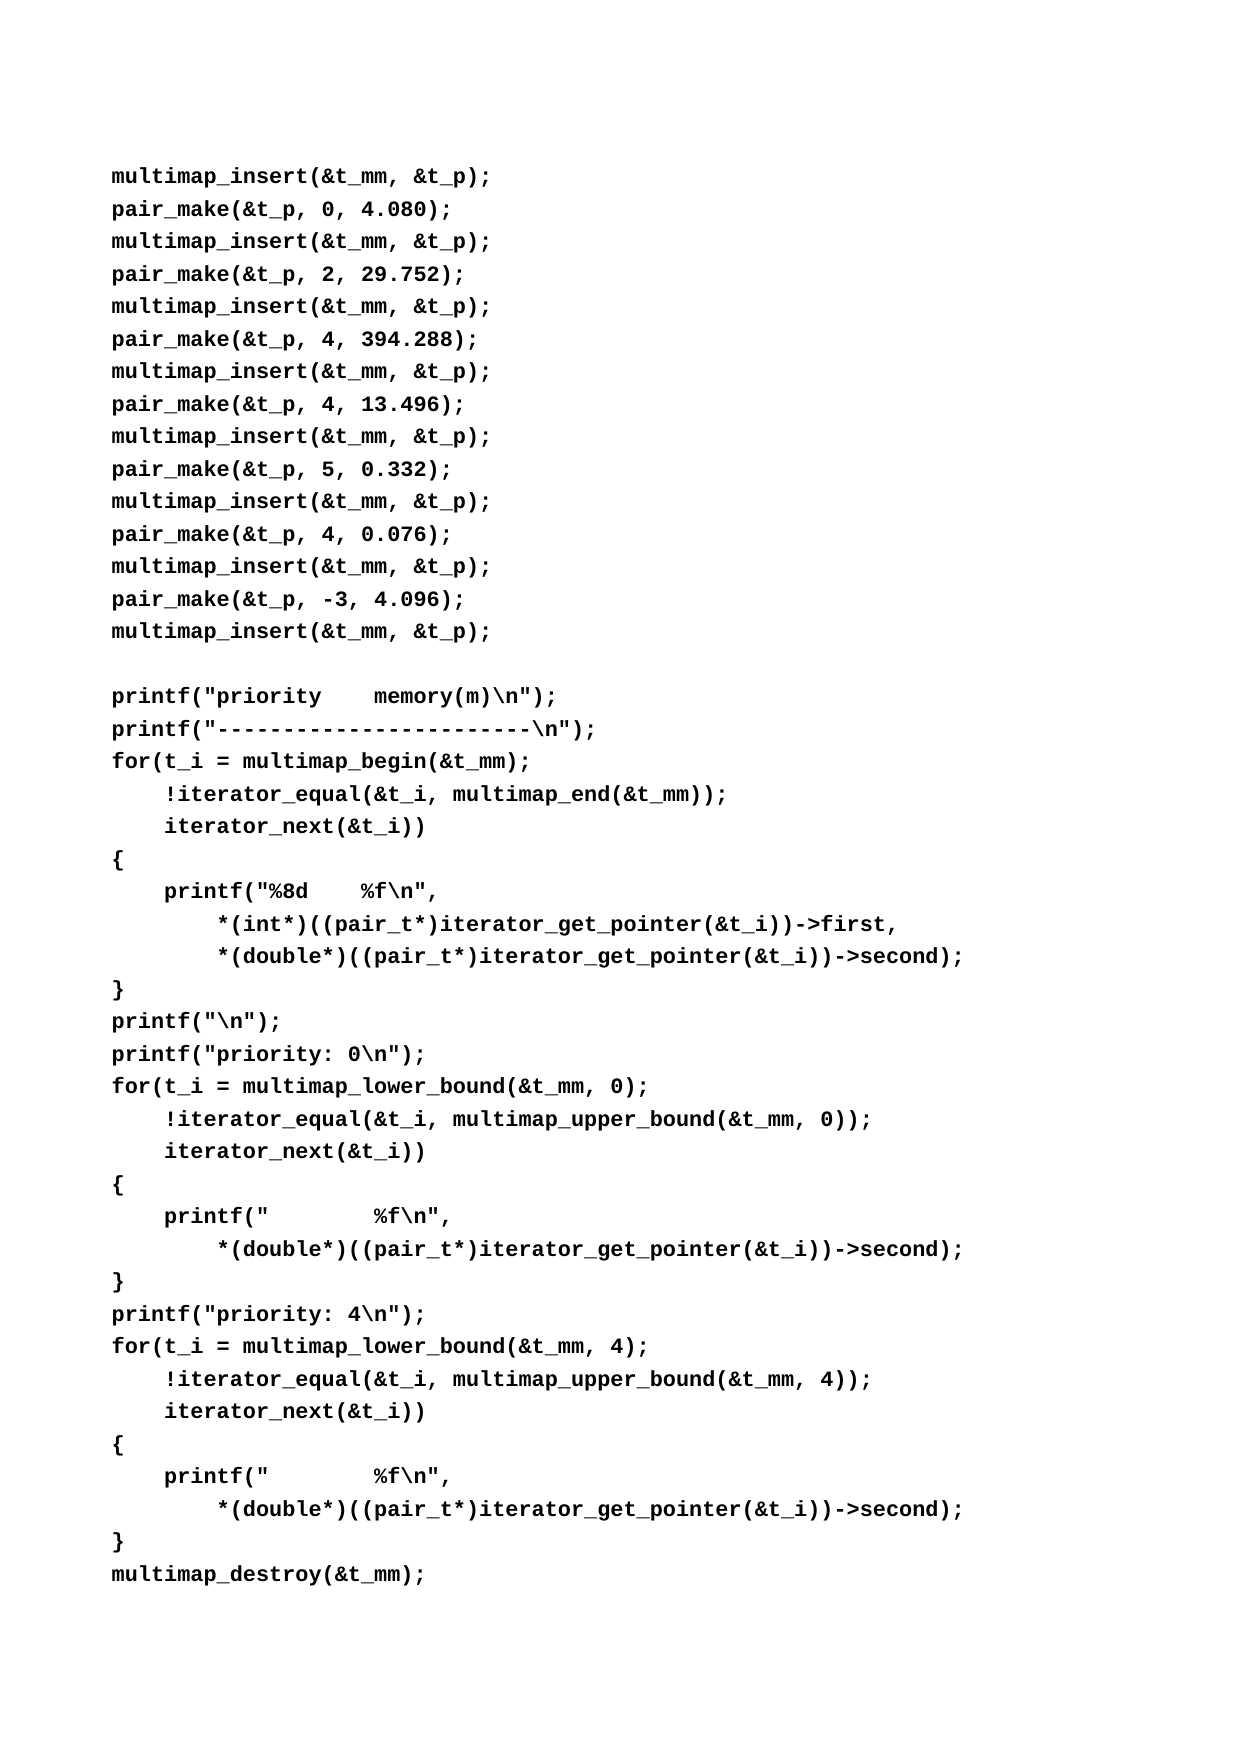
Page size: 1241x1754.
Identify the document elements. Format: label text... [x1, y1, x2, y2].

text printf(" %f\n", [59, 1462, 1181, 1494]
text pair_make(&t_p, 0, 4.080); [59, 194, 1181, 227]
text iterator_next(&t_i)) [59, 812, 1181, 844]
text pair_make(&t_p, -3, 4.096); [59, 584, 1181, 617]
text multimap_insert(&t_mm, &t_p); [59, 422, 1181, 454]
text { [59, 844, 1181, 877]
text { [59, 1169, 1181, 1202]
text printf("------------------------\n"); [59, 714, 1181, 747]
text multimap_insert(&t_mm, &t_p); [59, 292, 1181, 324]
text multimap_insert(&t_mm, &t_p); [59, 487, 1181, 519]
text iterator_next(&t_i)) [59, 1137, 1181, 1169]
text multimap_insert(&t_mm, &t_p); [59, 162, 1181, 194]
text multimap_insert(&t_mm, &t_p); [59, 357, 1181, 389]
text for(t_i = multimap_lower_bound(&t_mm, 4); [59, 1332, 1181, 1364]
text multimap_destroy(&t_mm); [59, 1559, 1181, 1592]
text multimap_insert(&t_mm, &t_p); [59, 552, 1181, 584]
text pair_make(&t_p, 5, 0.332); [59, 454, 1181, 487]
text multimap_insert(&t_mm, &t_p); [59, 617, 1181, 649]
text } [59, 1267, 1181, 1299]
text printf("priority: 4\n"); [59, 1299, 1181, 1332]
text printf(" %f\n", [59, 1202, 1181, 1234]
text for(t_i = multimap_lower_bound(&t_mm, 0); [59, 1072, 1181, 1104]
text !iterator_equal(&t_i, multimap_end(&t_mm)); [59, 779, 1181, 812]
text } [59, 1527, 1181, 1559]
text pair_make(&t_p, 4, 0.076); [59, 519, 1181, 552]
text multimap_insert(&t_mm, &t_p); [59, 227, 1181, 259]
text pair_make(&t_p, 4, 13.496); [59, 389, 1181, 422]
text !iterator_equal(&t_i, multimap_upper_bound(&t_mm, 0)); [59, 1104, 1181, 1137]
text pair_make(&t_p, 4, 394.288); [59, 324, 1181, 357]
text printf("\n"); [59, 1007, 1181, 1039]
text printf("priority memory(m)\n"); [59, 682, 1181, 714]
text *(double*)((pair_t*)iterator_get_pointer(&t_i))->second); [59, 942, 1181, 974]
text printf("%8d %f\n", [59, 877, 1181, 909]
text *(int*)((pair_t*)iterator_get_pointer(&t_i))->first, [59, 909, 1181, 942]
text printf("priority: 0\n"); [59, 1039, 1181, 1072]
text } [59, 974, 1181, 1007]
text pair_make(&t_p, 2, 29.752); [59, 259, 1181, 292]
text { [59, 1429, 1181, 1462]
text *(double*)((pair_t*)iterator_get_pointer(&t_i))->second); [59, 1494, 1181, 1527]
text *(double*)((pair_t*)iterator_get_pointer(&t_i))->second); [59, 1234, 1181, 1267]
text for(t_i = multimap_begin(&t_mm); [59, 747, 1181, 779]
text !iterator_equal(&t_i, multimap_upper_bound(&t_mm, 4)); [59, 1364, 1181, 1397]
text iterator_next(&t_i)) [59, 1397, 1181, 1429]
